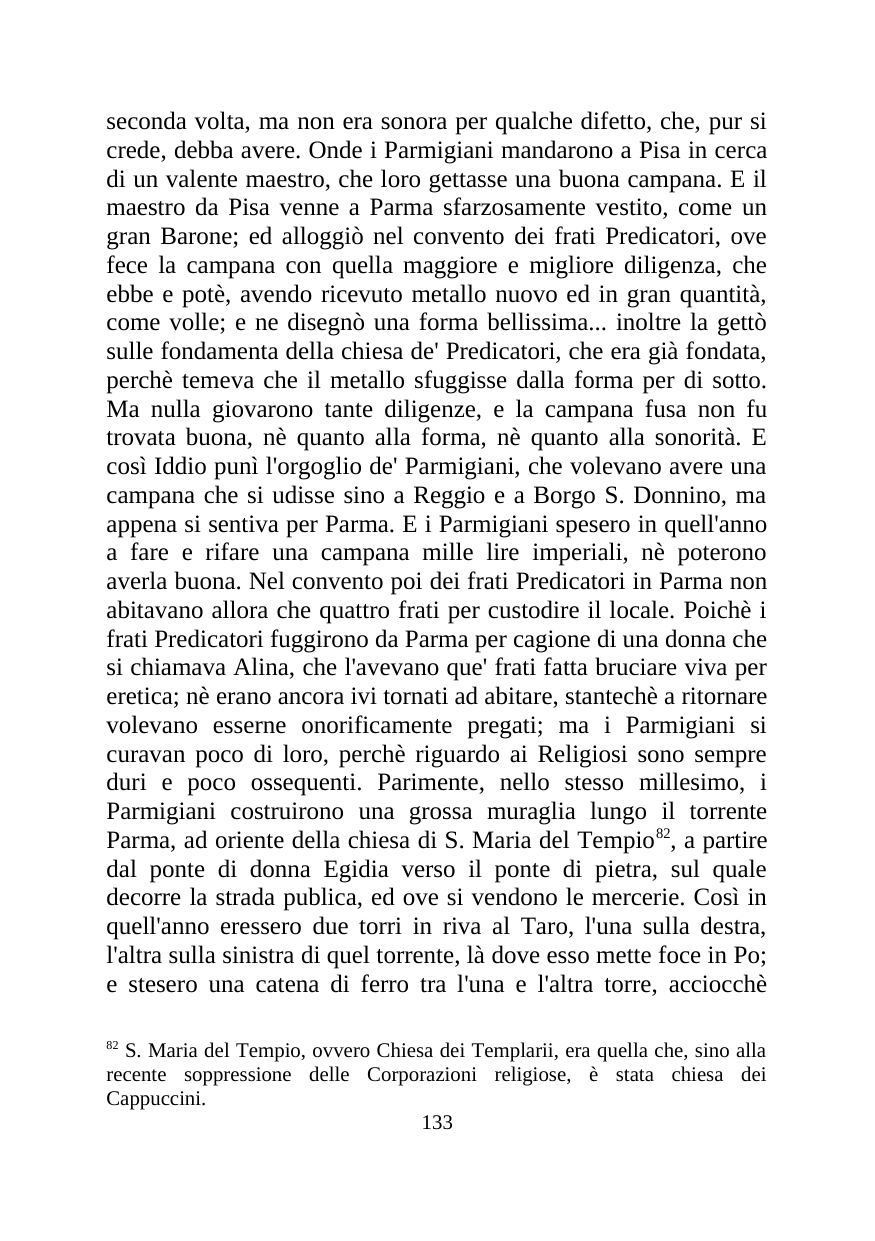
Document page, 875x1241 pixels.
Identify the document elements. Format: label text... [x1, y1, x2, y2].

text seconda volta, ma non era sonora per qualche difetto, che, pur si crede, debba avere. Onde i Parmigiani mandarono a Pisa in cerca di un valente maestro, che loro gettasse una buona campana. E il maestro da Pisa venne a Parma sfarzosamente vestito, come un gran Barone; ed alloggiò nel convento dei frati Predicatori, ove fece la campana con quella maggiore e migliore diligenza, che ebbe e potè, avendo ricevuto metallo nuovo ed in gran quantità, come volle; e ne disegnò una forma bellissima... inoltre la gettò sulle fondamenta della chiesa de' Predicatori, che era già fondata, perchè temeva che il metallo sfuggisse dalla forma per di sotto. Ma nulla giovarono tante diligenze, e la campana fusa non fu trovata buona, nè quanto alla forma, nè quanto alla sonorità. E così Iddio punì l'orgoglio de' Parmigiani, che volevano avere una campana che si udisse sino a Reggio e a Borgo S. Donnino, ma appena si sentiva per Parma. E i Parmigiani spesero in quell'anno a fare e rifare una campana mille lire imperiali, nè poterono averla buona. Nel convento poi dei frati Predicatori in Parma non abitavano allora che quattro frati per custodire il locale. Poichè i frati Predicatori fuggirono da Parma per cagione di una donna che si chiamava Alina, che l'avevano que' frati fatta bruciare viva per eretica; nè erano ancora ivi tornati ad abitare, stantechè a ritornare volevano esserne onorificamente pregati; ma i Parmigiani si curavan poco di loro, perchè riguardo ai Religiosi sono sempre duri e poco ossequenti. Parimente, nello stesso millesimo, i Parmigiani costruirono una grossa muraglia lungo il torrente Parma, ad oriente della chiesa di S. Maria del Tempio, a partire dal ponte di donna Egidia verso il ponte di pietra, sul quale decorre la strada publica, ed ove si vendono le mercerie. Così in quell'anno eressero due torri in riva al Taro, l'una sulla destra, l'altra sulla sinistra di quel torrente, là dove esso mette foce in Po; e stesero una catena di ferro tra l'una e l'altra torre, acciocchè [106, 106, 768, 997]
text S. Maria del Tempio, ovvero Chiesa dei Templarii, era quella che, sino alla recente soppressione delle Corporazioni religiose, è stata chiesa dei Cappuccini. [106, 1038, 768, 1110]
